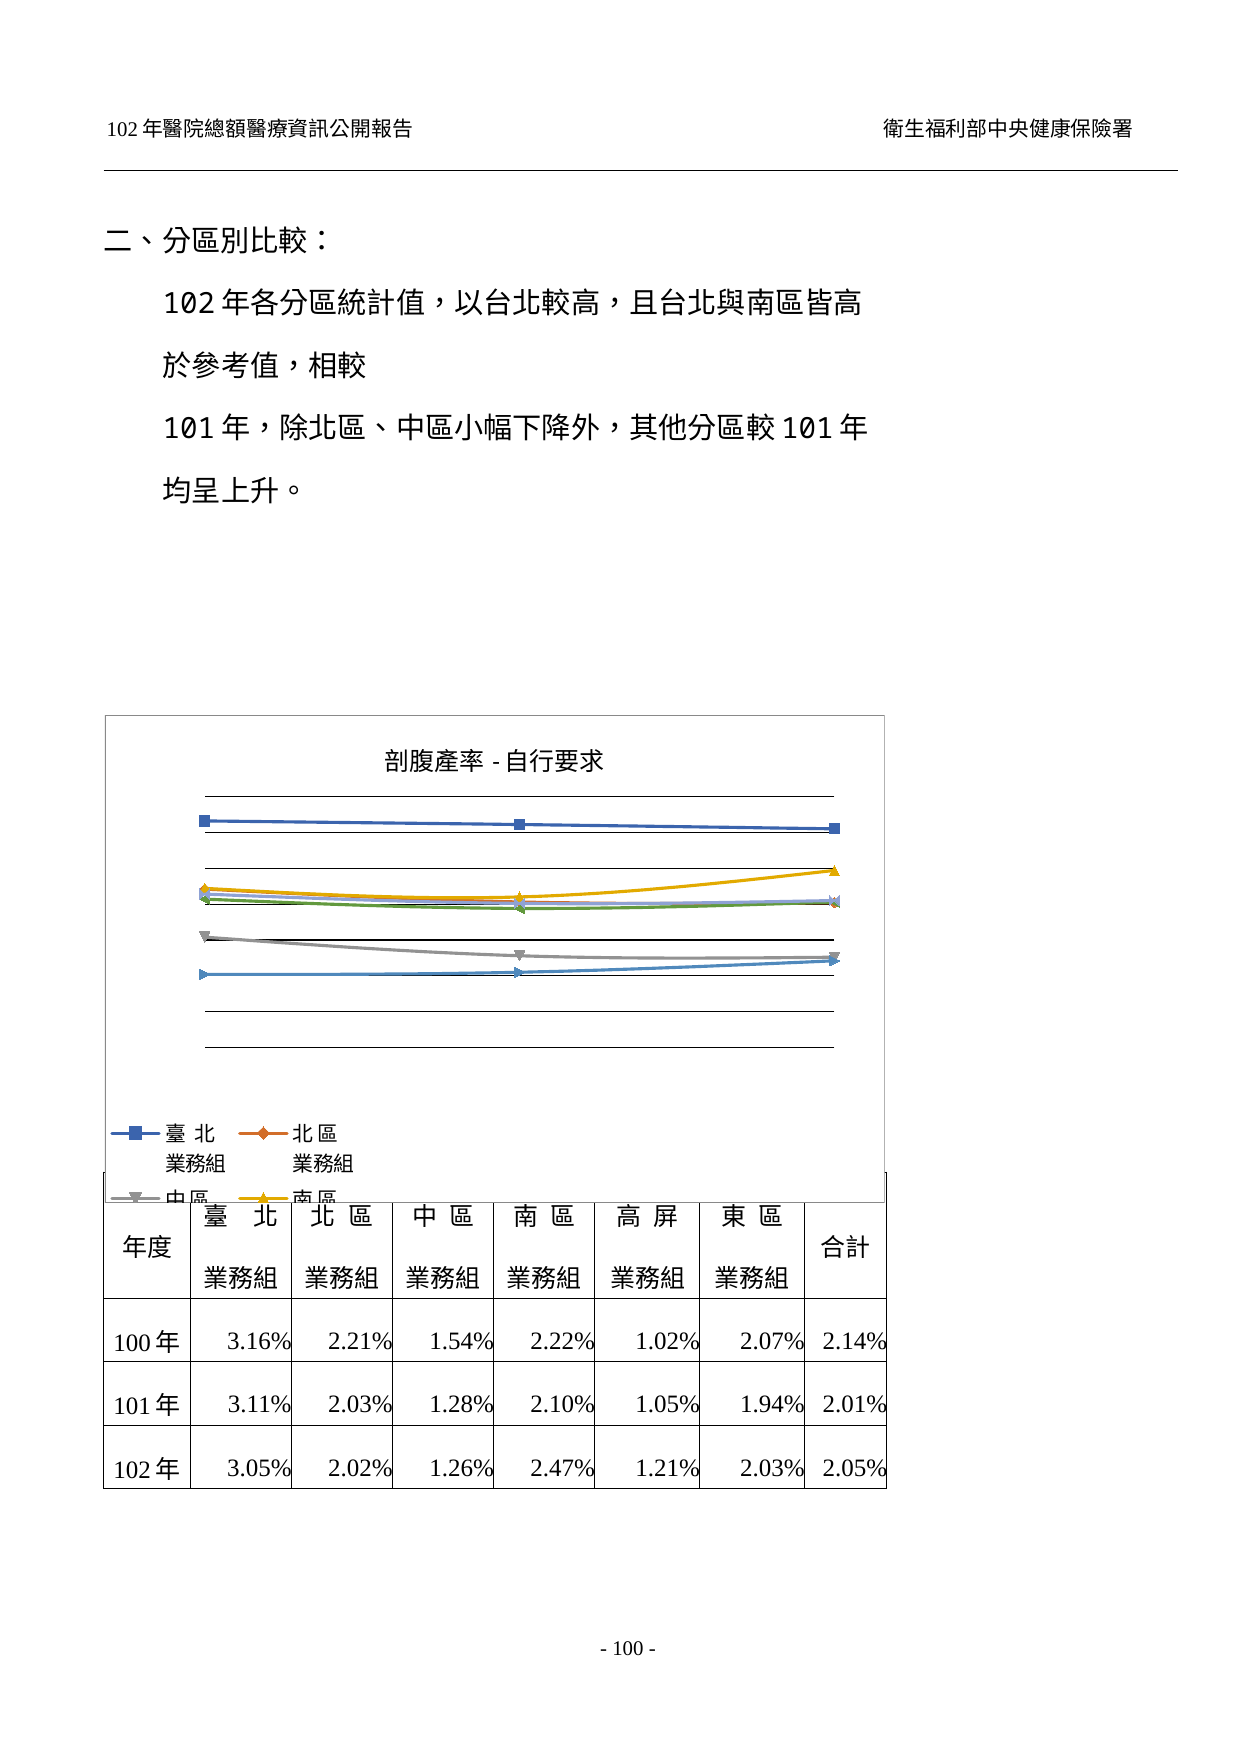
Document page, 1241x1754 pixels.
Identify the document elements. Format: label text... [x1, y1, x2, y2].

table_cell 臺 北 業務組 [191, 1203, 291, 1298]
table_cell 2.07% [700, 1299, 804, 1361]
table_cell 1.26% [393, 1426, 493, 1488]
table_cell 3.05% [191, 1426, 291, 1488]
table_cell 南 區 業務組 [494, 1203, 594, 1298]
table_cell 2.21% [292, 1299, 392, 1361]
table_cell [104, 1489, 887, 1563]
table_cell 2.10% [494, 1362, 594, 1425]
table_cell [104, 509, 887, 1109]
table_cell 1.94% [700, 1362, 804, 1425]
table_cell 2.22% [494, 1299, 594, 1361]
table_cell 2.05% [805, 1426, 886, 1488]
table_cell 2.01% [805, 1362, 886, 1425]
table_cell 3.11% [191, 1362, 291, 1425]
table_cell 高 屏 業務組 [595, 1203, 699, 1298]
table_cell 1.02% [595, 1299, 699, 1361]
table_cell 2.14% [805, 1299, 886, 1361]
table_cell 102年各分區統計值，以台北較高，且台北與南區皆高於參考值，相較 101年，除北區、中區小幅下降外，其他分區較101年均呈上升。 [104, 259, 887, 509]
table_cell 年度 [104, 1203, 190, 1298]
table_cell 1.54% [393, 1299, 493, 1361]
table_cell 101年 [104, 1362, 190, 1425]
table_cell 東 區 業務組 [700, 1203, 804, 1298]
table_cell 合計 [805, 1173, 886, 1298]
table_cell 2.02% [292, 1426, 392, 1488]
table_cell 中 區 業務組 [393, 1203, 493, 1298]
table_cell 100年 [104, 1299, 190, 1361]
table_cell 2.03% [292, 1362, 392, 1425]
table_cell 102年 [104, 1426, 190, 1488]
table_cell 1.21% [595, 1426, 699, 1488]
table_cell 2.03% [700, 1426, 804, 1488]
table_header 二、分區別比較： [104, 197, 887, 259]
table_cell 北 區 業務組 [292, 1203, 392, 1298]
table_cell 1.28% [393, 1362, 493, 1425]
table_cell 3.16% [191, 1299, 291, 1361]
table_cell 1.05% [595, 1362, 699, 1425]
table_cell 2.47% [494, 1426, 594, 1488]
